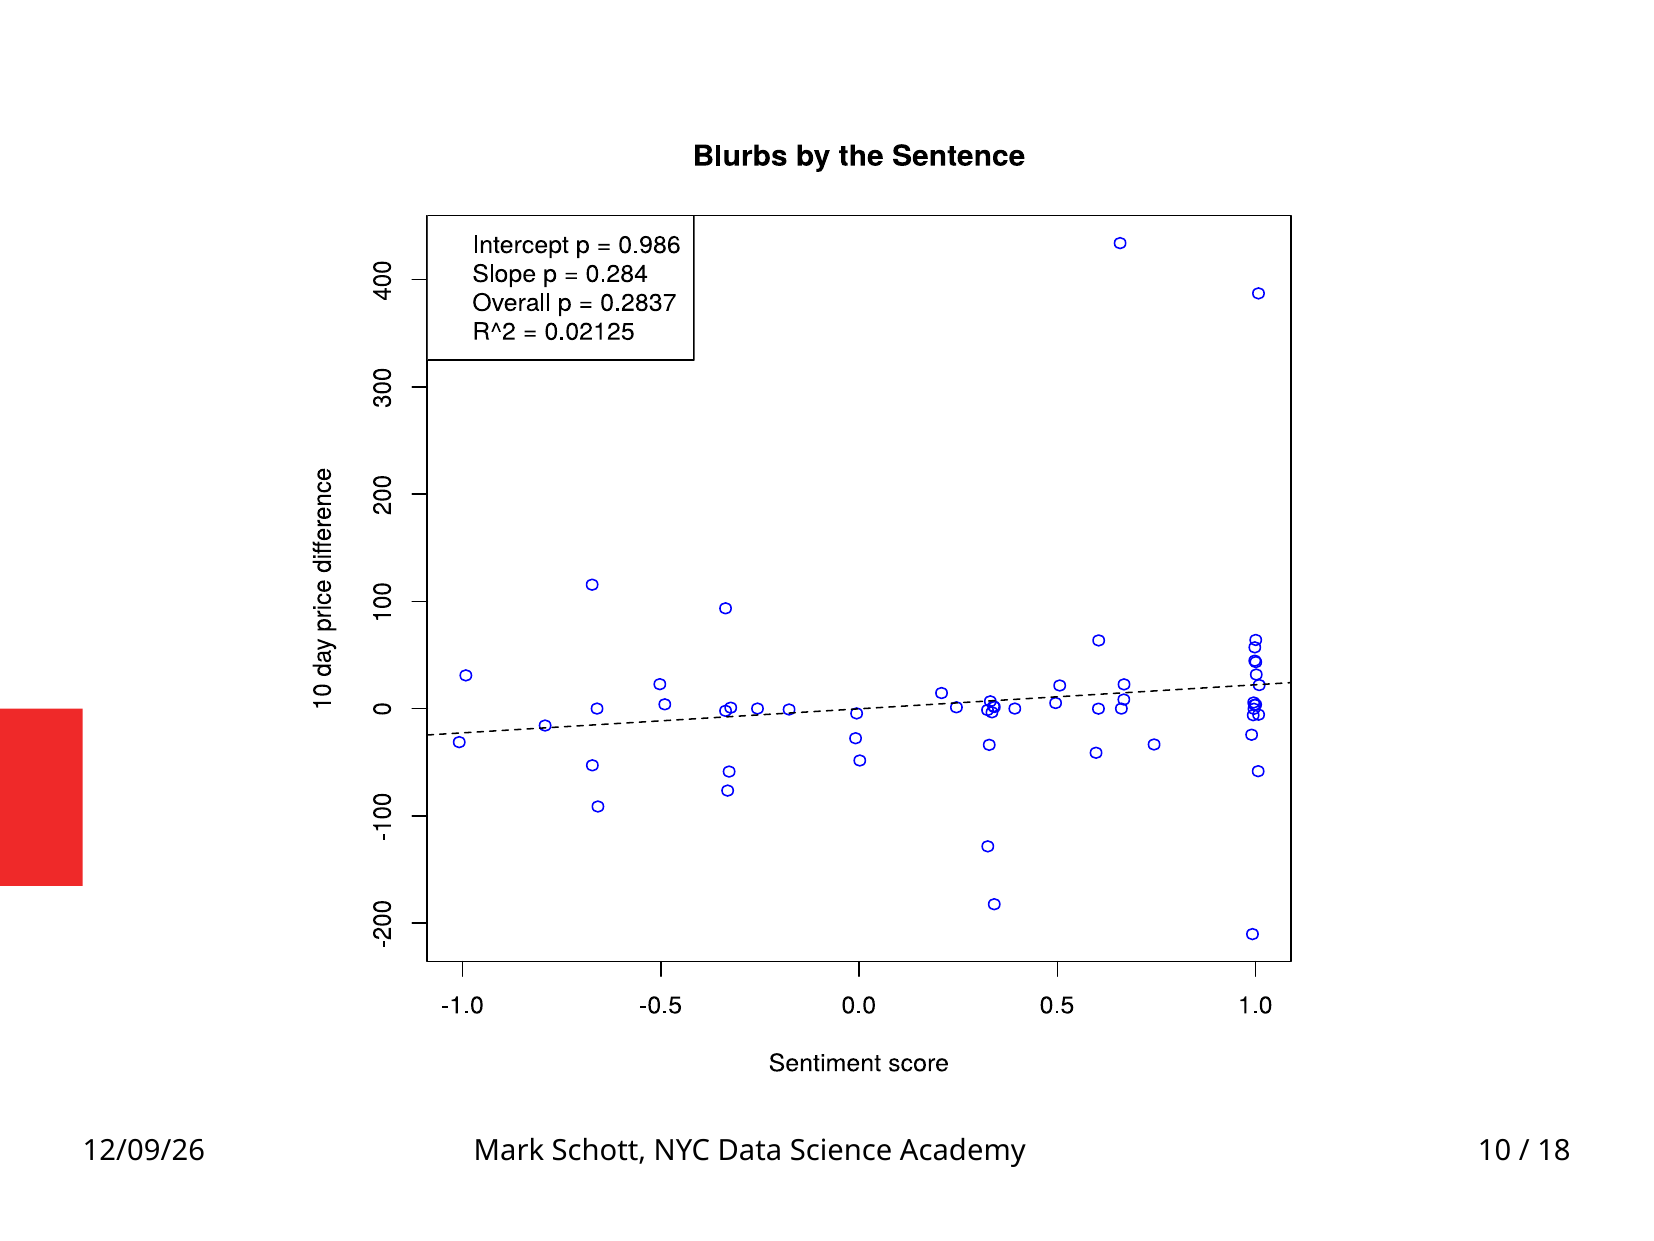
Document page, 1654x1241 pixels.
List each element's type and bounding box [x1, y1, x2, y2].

picture [303, 96, 1355, 1111]
